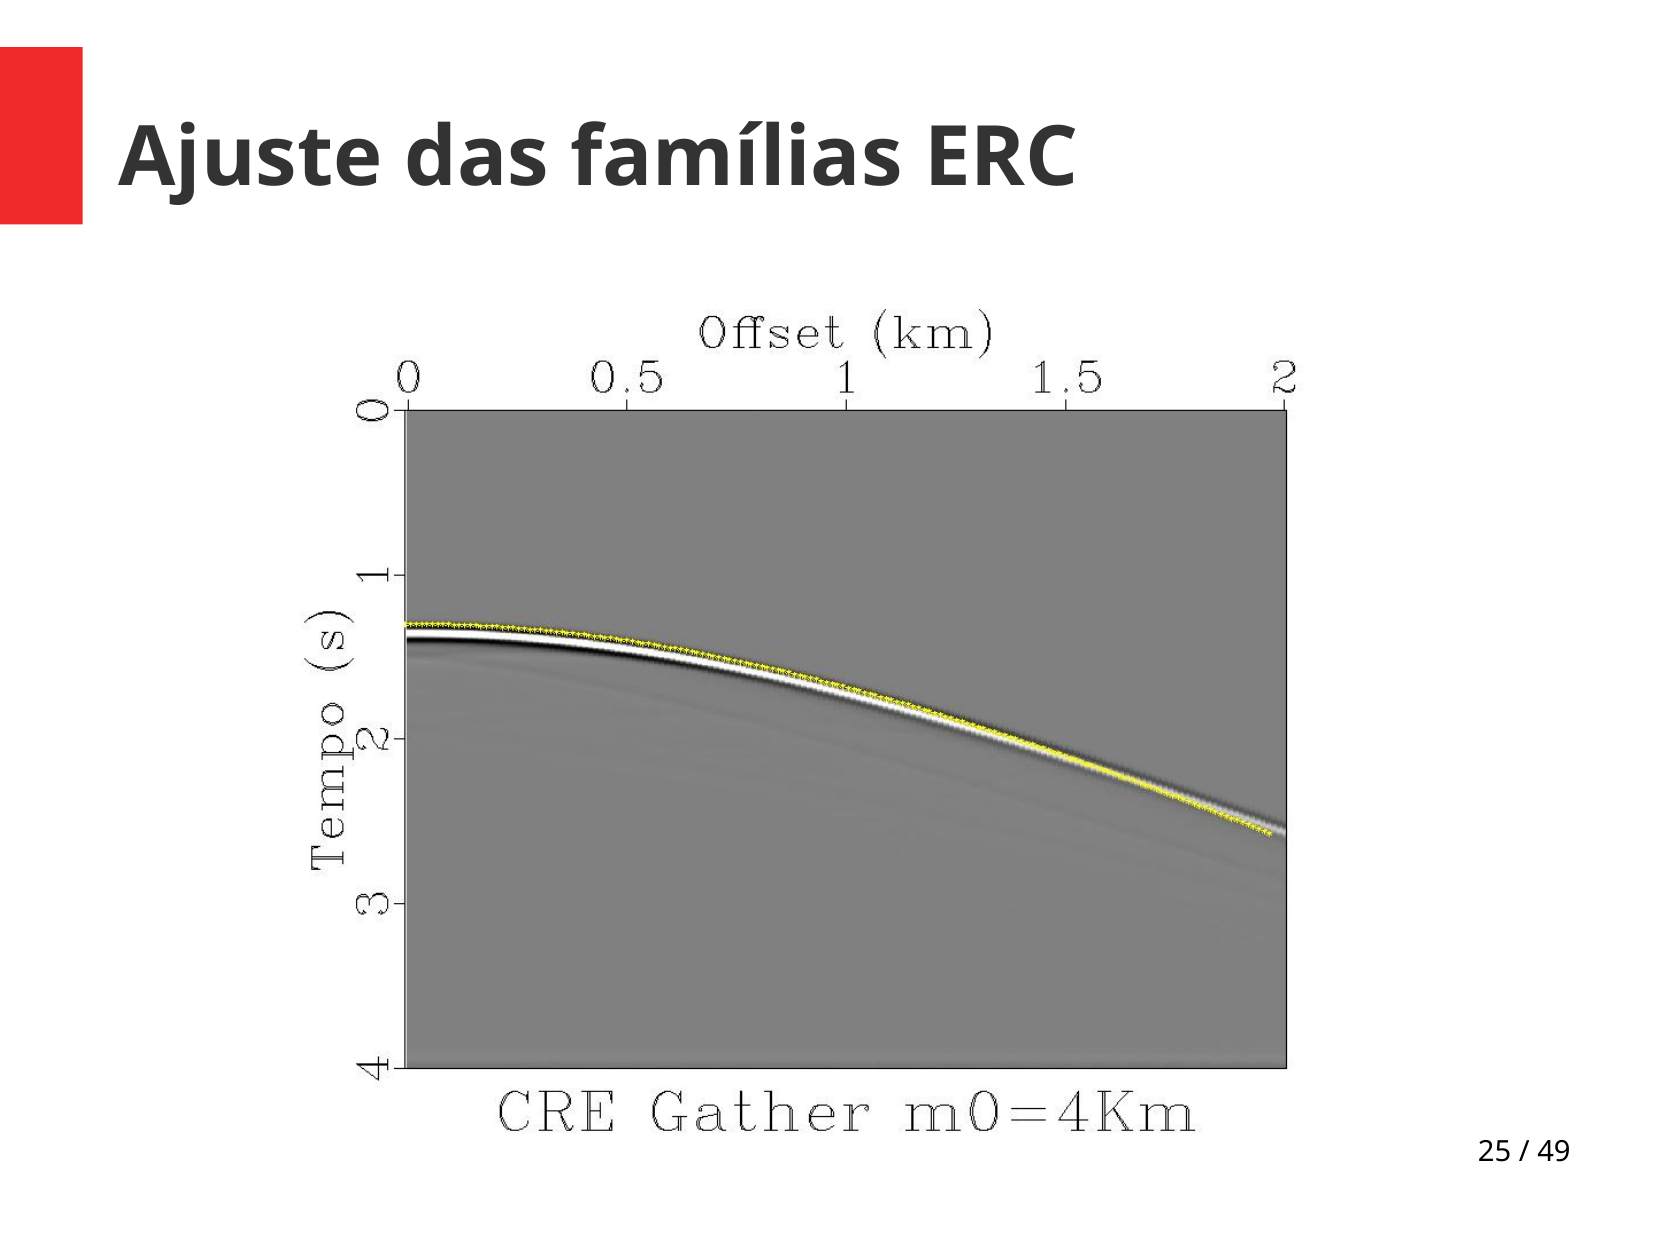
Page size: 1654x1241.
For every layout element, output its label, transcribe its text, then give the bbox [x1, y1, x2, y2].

title Ajuste das famílias ERC [118, 49, 1571, 257]
picture [209, 300, 1386, 1179]
